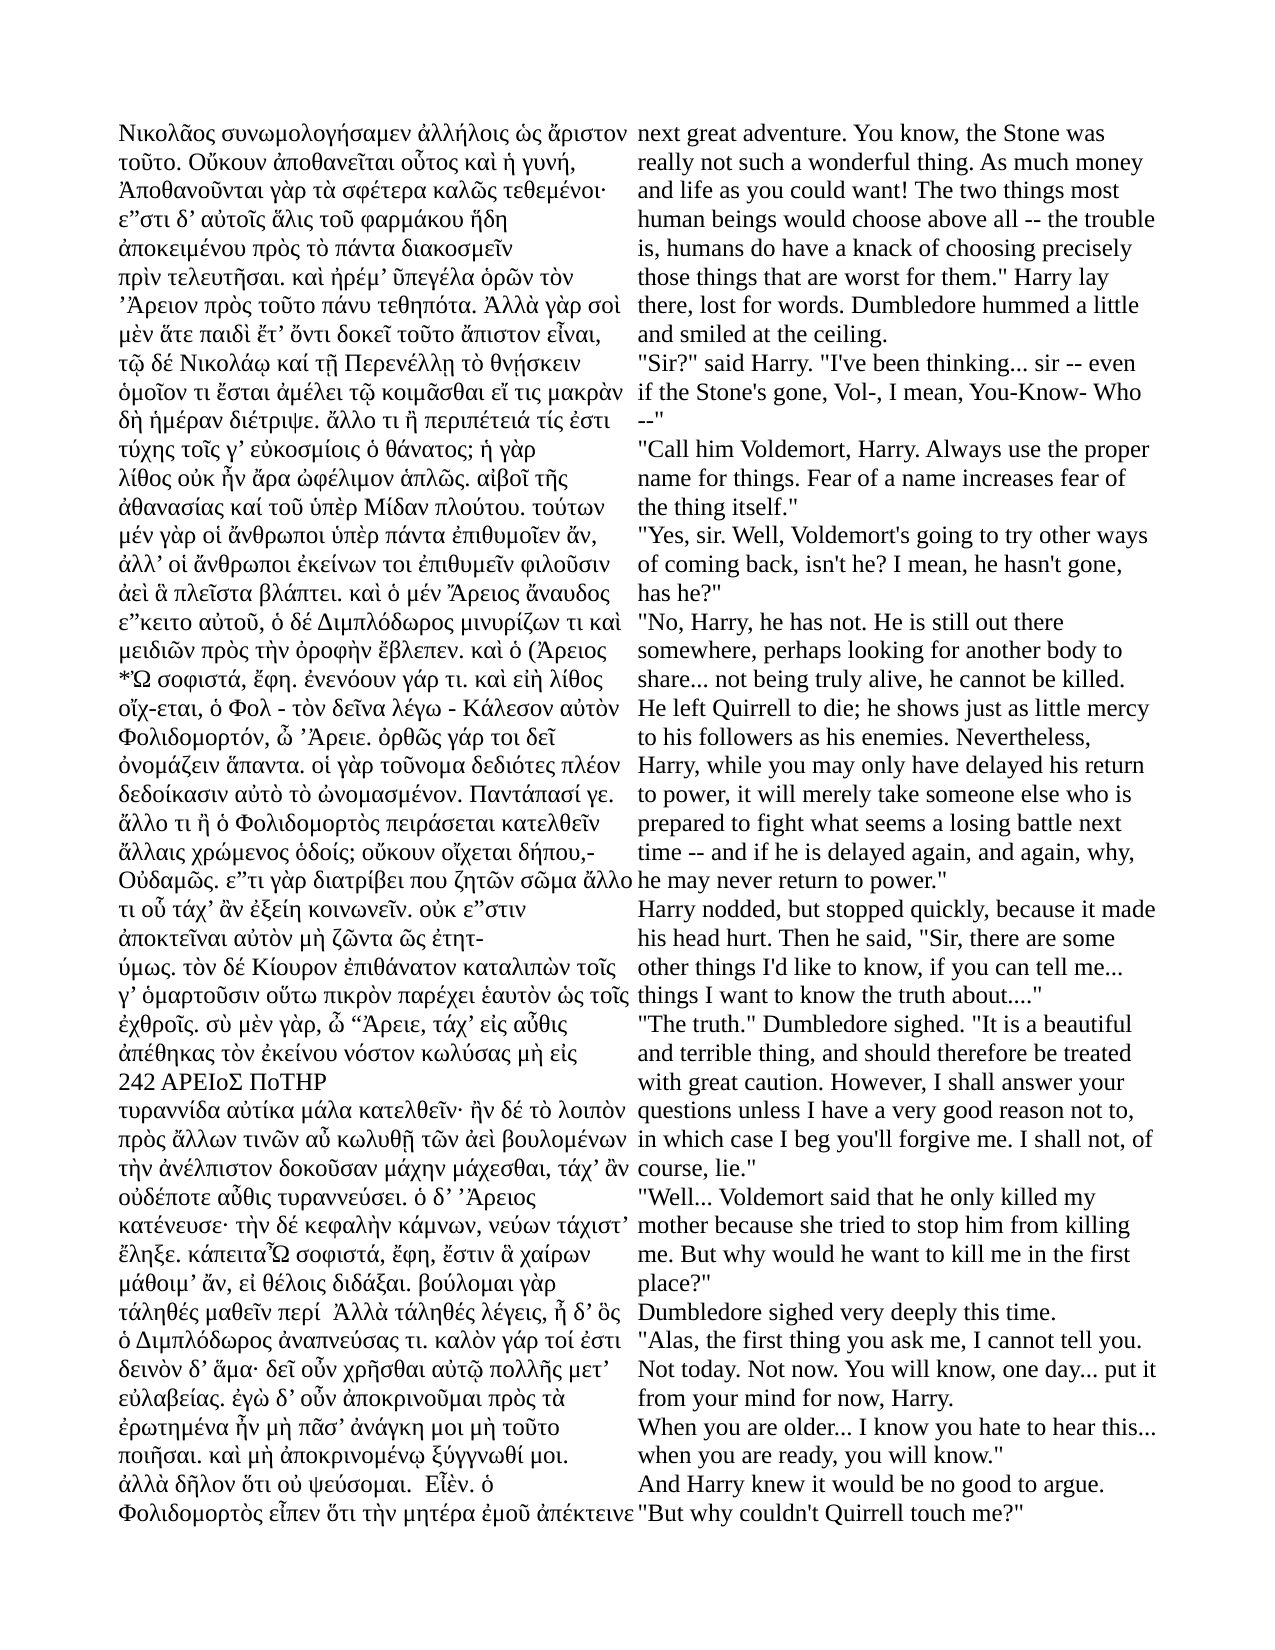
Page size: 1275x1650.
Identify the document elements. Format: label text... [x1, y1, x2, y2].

table_cell next great adventure. You know, the Stone was really not such a wonderful thing. As much money and life as you could want! The two things most human beings would choose above all -- the trouble is, humans do have a knack of choosing precisely those things that are worst for them." Harry lay there, lost for words. Dumbledore hummed a little and smiled at the ceiling. "Sir?" said Harry. "I've been thinking... sir -- even if the Stone's gone, Vol-, I mean, You-Know- Who --" "Call him Voldemort, Harry. Always use the proper name for things. Fear of a name increases fear of the thing itself." "Yes, sir. Well, Voldemort's going to try other ways of coming back, isn't he? I mean, he hasn't gone, has he?" "No, Harry, he has not. He is still out there somewhere, perhaps looking for another body to share... not being truly alive, he cannot be killed. He left Quirrell to die; he shows just as little mercy to his followers as his enemies. Nevertheless, Harry, while you may only have delayed his return to power, it will merely take someone else who is prepared to fight what seems a losing battle next time -- and if he is delayed again, and again, why, he may never return to power." Harry nodded, but stopped quickly, because it made his head hurt. Then he said, "Sir, there are some other things I'd like to know, if you can tell me... things I want to know the truth about...." "The truth." Dumbledore sighed. "It is a beautiful and terrible thing, and should therefore be treated with great caution. However, I shall answer your questions unless I have a very good reason not to, in which case I beg you'll forgive me. I shall not, of course, lie." "Well... Voldemort said that he only killed my mother because she tried to stop him from killing me. But why would he want to kill me in the first place?" Dumbledore sighed very deeply this time. "Alas, the first thing you ask me, I cannot tell you. Not today. Not now. You will know, one day... put it from your mind for now, Harry. When you are older... I know you hate to hear this... when you are ready, you will know." And Harry knew it would be no good to argue. "But why couldn't Quirrell touch me?" [637, 118, 1157, 1527]
table_cell Νικολᾶος συνωμολογήσαμεν ἀλλήλοις ὡς ἄριστον τοῦτο. Οὔκουν ἀποθανεῖται οὗτος καὶ ἡ γυνή, Ἀποθανοῦνται γὰρ τὰ σφέτερα καλῶς τεθεμένοι· ε”στι δ’ αὐτοῖς ἅλις τοῦ φαρμάκου ἥδη ἀποκειμένου πρὸς τὸ πάντα διακοσμεῖν πρὶν τελευτῆσαι. καὶ ἠρέμ’ ῦπεγέλα ὁρῶν τὸν ’Ἀρειον πρὸς τοῦτο πάνυ τεθηπότα. Ἀλλὰ γὰρ σοὶ μὲν ἅτε παιδὶ ἔτ’ ὄντι δοκεῖ τοῦτο ἄπιστον εἶναι, τῷ δέ Νικολάῳ καί τῇ Περενέλλῃ τὸ θνῄσκειν ὁμοῖον τι ἔσται ἀμέλει τῷ κοιμᾶσθαι εἴ τις μακρὰν δὴ ἡμέραν διέτριψε. ἄλλο τι ἢ περιπέτειά τίς ἐστι τύχης τοῖς γ’ εὐκοσμίοις ὁ θάνατος; ἡ γὰρ λίθος οὐκ ἦν ἄρα ὠφέλιμον ἁπλῶς. αἰβοῖ τῆς ἀθανασίας καί τοῦ ὑπὲρ Μίδαν πλούτου. τούτων μέν γὰρ οἱ ἄνθρωποι ὑπὲρ πάντα ἐπιθυμοῖεν ἄν, ἀλλ’ οἱ ἄνθρωποι ἐκείνων τοι ἐπιθυμεῖν φιλοῦσιν ἀεὶ ἃ πλεῖστα βλάπτει. καὶ ὁ μέν Ἄρειος ἄναυδος ε”κειτο αὐτοῦ, ὁ δέ Διμπλόδωρος μινυρίζων τι καὶ μειδιῶν πρὸς τὴν ὀροφὴν ἔβλεπεν. καὶ ὁ (Ἀρειος *Ὠ σοφιστά, ἔφη. ἐνενόουν γάρ τι. καὶ εἰὴ λίθος οἴχ-εται, ὁ Φολ - τὸν δεῖνα λέγω - Κάλεσον αὐτὸν Φολιδομορτόν, ὦ ’Ἀρειε. ὀρθῶς γάρ τοι δεῖ ὀνομάζειν ἅπαντα. οἱ γὰρ τοῦνομα δεδιότες πλέον δεδοίκασιν αὐτὸ τὸ ὠνομασμένον. Παντάπασί γε. ἄλλο τι ἢ ὁ Φολιδομορτὸς πειράσεται κατελθεῖν ἄλλαις χρώμενος ὁδοίς; οὔκουν οἴχεται δήπου,- Οὐδαμῶς. ε”τι γὰρ διατρίβει που ζητῶν σῶμα ἄλλο τι οὗ τάχ’ ἂν ἐξείη κοινωνεῖν. οὐκ ε”στιν ἀποκτεῖναι αὐτὸν μὴ ζῶντα ῶς ἐτητ- ύμως. τὸν δέ Κίουρον ἐπιθάνατον καταλιπὼν τοῖς γ’ ὁμαρτοῦσιν οὕτω πικρὸν παρέχει ἑαυτὸν ὡς τοῖς ἐχθροῖς. σὺ μὲν γὰρ, ὦ “Ἀρειε, τάχ’ εἰς αὖθις ἀπέθηκας τὸν ἐκείνου νόστον κωλύσας μὴ εἰς 242 ΑΡΕΙοΣ ΠοΤΗΡ τυραννίδα αὐτίκα μάλα κατελθεῖν· ἢν δέ τὸ λοιπὸν πρὸς ἄλλων τινῶν αὖ κωλυθῇ τῶν ἀεὶ βουλομένων τὴν ἀνέλπιστον δοκοῦσαν μάχην μάχεσθαι, τάχ’ ἂν οὐδέποτε αὖθις τυραννεύσει. ὁ δ’ ’Ἀρειος κατένευσε· τὴν δέ κεφαλὴν κάμνων, νεύων τάχιστ’ ἔληξε. κάπειταὮ σοφιστά, ἔφη, ἔστιν ἃ χαίρων μάθοιμ’ ἄν, εἰ θέλοις διδάξαι. βούλομαι γὰρ τάληθές μαθεῖν περί Ἀλλὰ τάληθές λέγεις, ἦ δ’ ὃς ὁ Διμπλόδωρος ἀναπνεύσας τι. καλὸν γάρ τοί ἐστι δεινὸν δ’ ἅμα· δεῖ οὖν χρῆσθαι αὐτῷ πολλῆς μετ’ εὐλαβείας. ἐγὼ δ’ οὖν ἀποκρινοῦμαι πρὸς τὰ ἐρωτημένα ἦν μὴ πᾶσ’ ἀνάγκη μοι μὴ τοῦτο ποιῆσαι. καὶ μὴ ἀποκρινομένῳ ξύγγνωθί μοι. ἀλλὰ δῆλον ὅτι οὐ ψεύσομαι. Εἶὲν. ὁ Φολιδομορτὸς εἶπεν ὅτι τὴν μητέρα ἐμοῦ ἀπέκτεινε [118, 118, 637, 1527]
